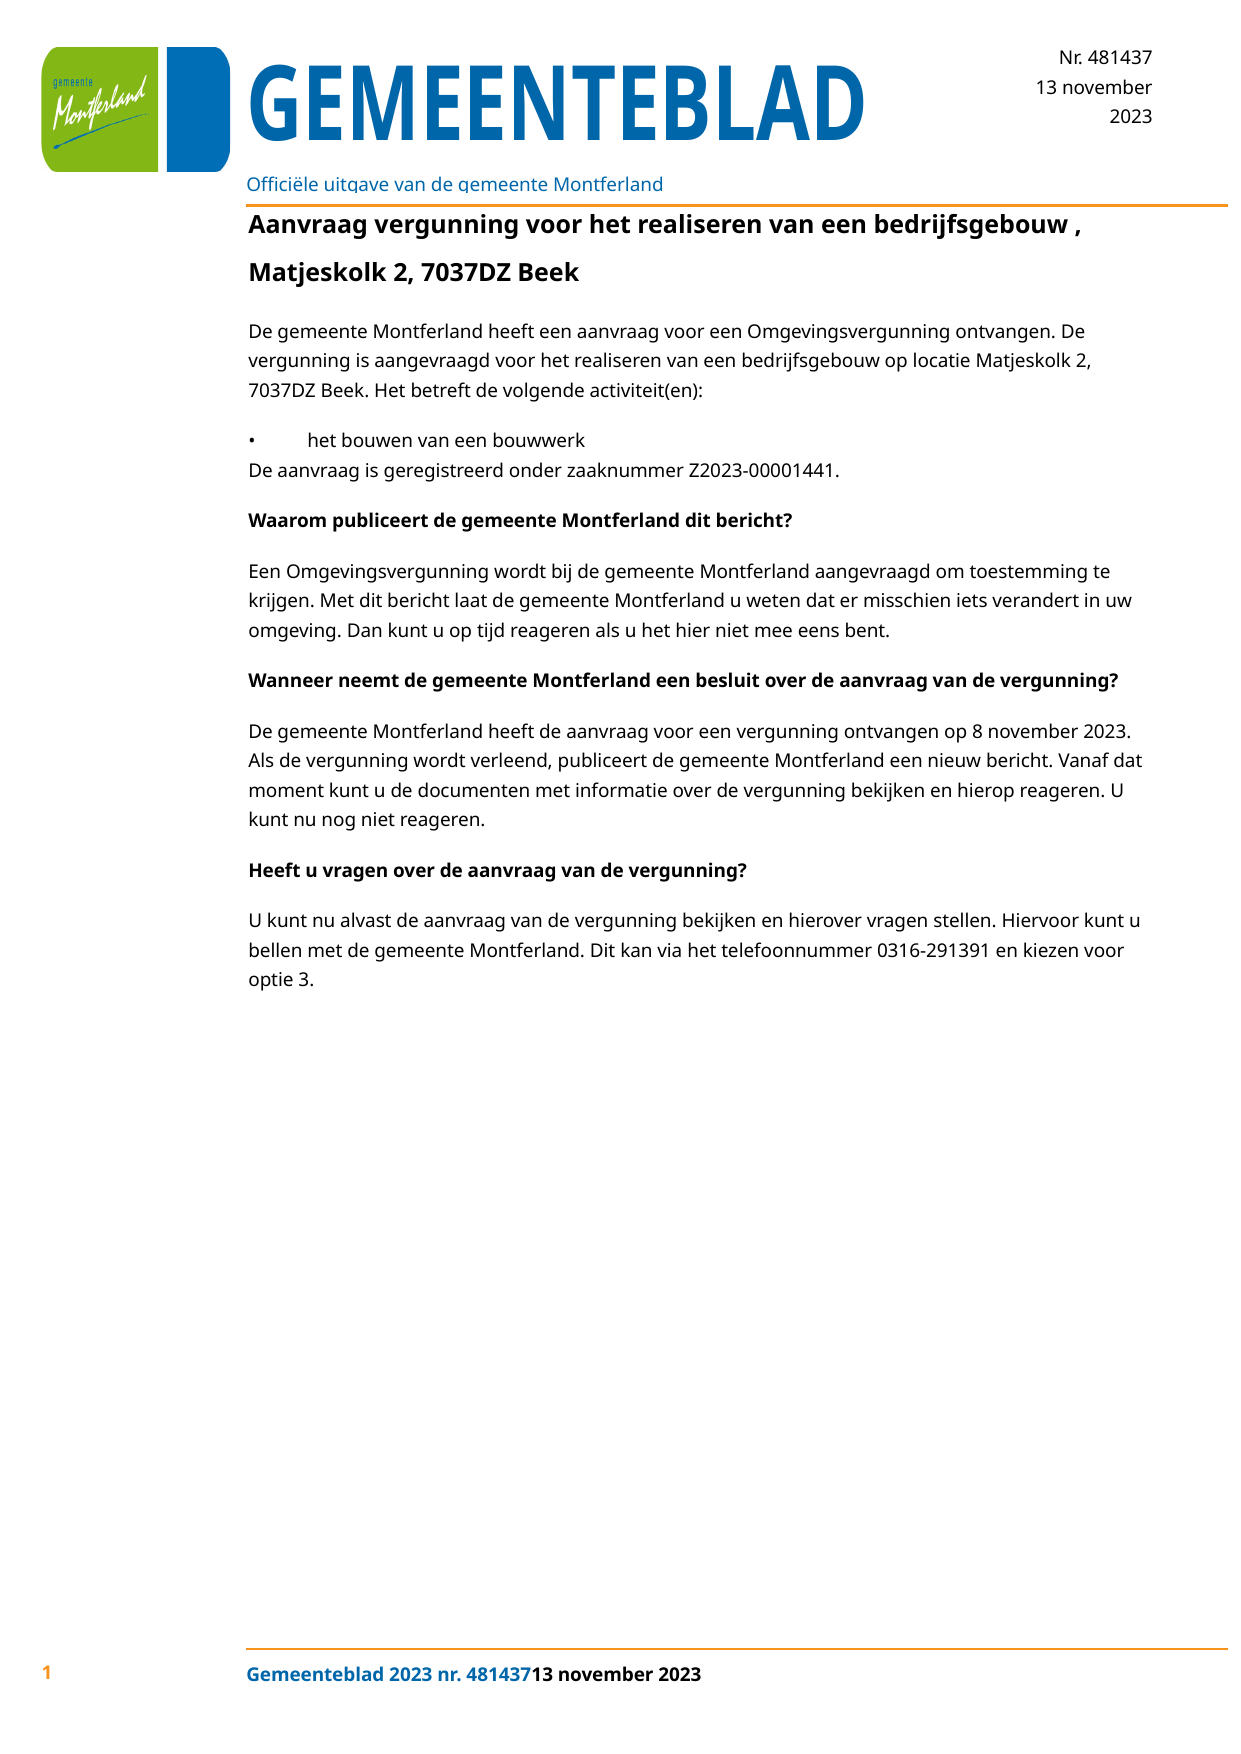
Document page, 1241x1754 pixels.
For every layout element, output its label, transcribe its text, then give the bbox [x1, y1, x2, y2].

text Heeft u vragen over de aanvraag van de vergunning? [248, 857, 1152, 883]
text De aanvraag is geregistreerd onder zaaknummer Z2023-00001441. [248, 457, 1152, 483]
text Een Omgevingsvergunning wordt bij de gemeente Montferland aangevraagd om toestemming te krijgen. Met dit bericht laat de gemeente Montferland u weten dat er misschien iets verandert in uw omgeving. Dan kunt u op tijd reageren als u het hier niet mee eens bent. [248, 558, 1152, 643]
text De gemeente Montferland heeft een aanvraag voor een Omgevingsvergunning ontvangen. De vergunning is aangevraagd voor het realiseren van een bedrijfsgebouw op locatie Matjeskolk 2, 7037DZ Beek. Het betreft de volgende activiteit(en): [248, 318, 1152, 403]
text De gemeente Montferland heeft de aanvraag voor een vergunning ontvangen op 8 november 2023. Als de vergunning wordt verleend, publiceert de gemeente Montferland een nieuw bericht. Vanaf dat moment kunt u de documenten met informatie over de vergunning bekijken en hierop reageren. U kunt nu nog niet reageren. [248, 718, 1152, 832]
text Aanvraag vergunning voor het realiseren van een bedrijfsgebouw , Matjeskolk 2, 7037DZ Beek [248, 207, 1152, 288]
text U kunt nu alvast de aanvraag van de vergunning bekijken en hierover vragen stellen. Hiervoor kunt u bellen met de gemeente Montferland. Dit kan via het telefoonnummer 0316-291391 en kiezen voor optie 3. [248, 907, 1152, 992]
list het bouwen van een bouwwerk [248, 427, 1152, 453]
text Wanneer neemt de gemeente Montferland een besluit over de aanvraag van de vergunning? [248, 667, 1152, 693]
text Waarom publiceert de gemeente Montferland dit bericht? [248, 507, 1152, 533]
picture [41, 47, 231, 172]
